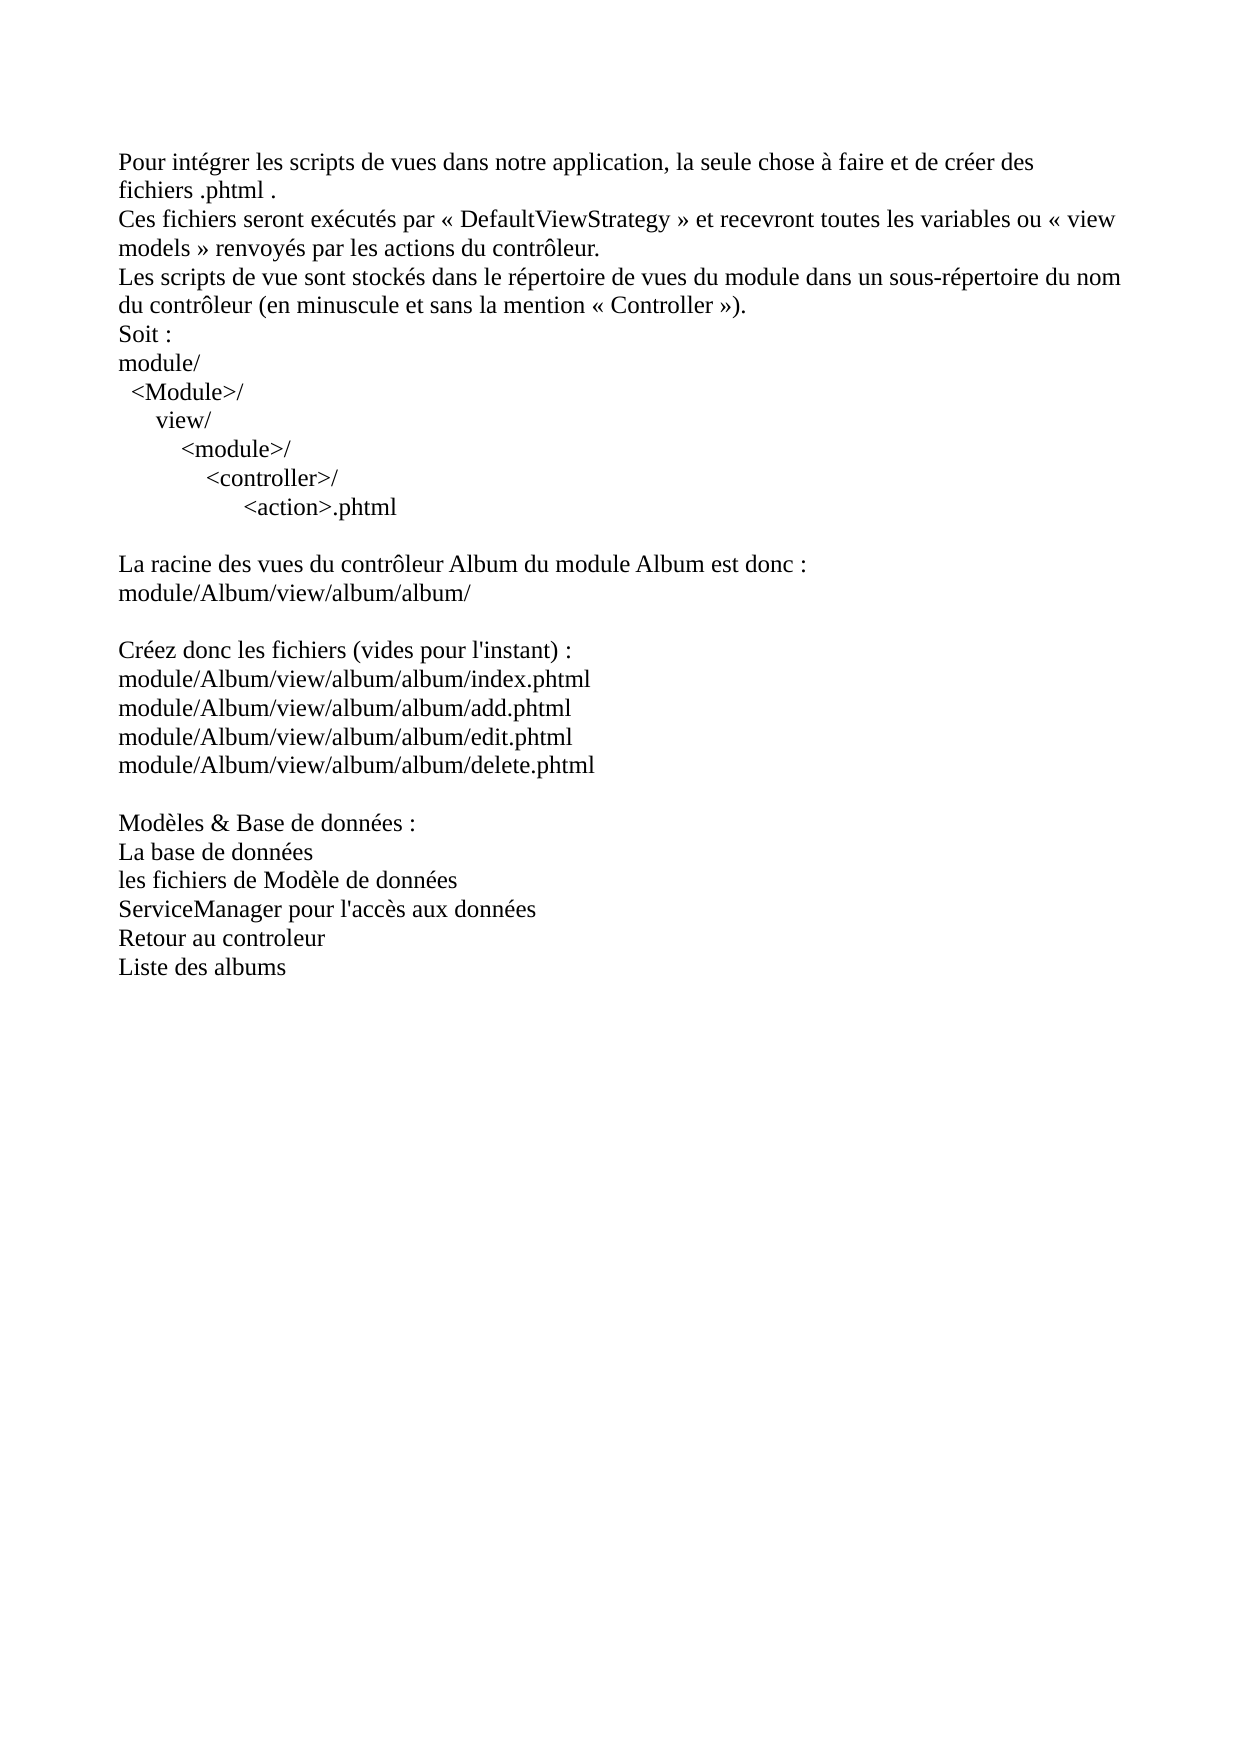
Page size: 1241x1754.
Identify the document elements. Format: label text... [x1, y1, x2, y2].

text module/Album/view/album/album/delete.phtml [118, 751, 1122, 779]
text <controller>/ [118, 463, 1122, 492]
text module/ [118, 348, 1122, 377]
text view/ [118, 406, 1122, 434]
text Les scripts de vue sont stockés dans le répertoire de vues du module dans un sous-répertoire du nom du contrôleur (en minuscule et sans la mention « Controller »). [118, 262, 1122, 319]
text module/Album/view/album/album/ [118, 578, 1122, 607]
text Ces fichiers seront exécutés par « DefaultViewStrategy » et recevront toutes les variables ou « view models » renvoyés par les actions du contrôleur. [118, 204, 1122, 262]
text module/Album/view/album/album/edit.phtml [118, 722, 1122, 751]
text <action>.phtml [118, 492, 1122, 521]
text Modèles & Base de données : [118, 808, 1122, 837]
text module/Album/view/album/album/add.phtml [118, 693, 1122, 722]
text Retour au controleur [118, 923, 1122, 952]
text module/Album/view/album/album/index.phtml [118, 664, 1122, 693]
text Liste des albums [118, 952, 1122, 981]
text ServiceManager pour l'accès aux données [118, 894, 1122, 923]
text les fichiers de Modèle de données [118, 866, 1122, 894]
text Soit : [118, 319, 1122, 348]
text La base de données [118, 837, 1122, 866]
text <Module>/ [118, 377, 1122, 406]
text La racine des vues du contrôleur Album du module Album est donc : [118, 549, 1122, 578]
text Pour intégrer les scripts de vues dans notre application, la seule chose à faire et de créer des fichiers .phtml . [118, 147, 1122, 204]
text Créez donc les fichiers (vides pour l'instant) : [118, 636, 1122, 664]
text <module>/ [118, 434, 1122, 463]
